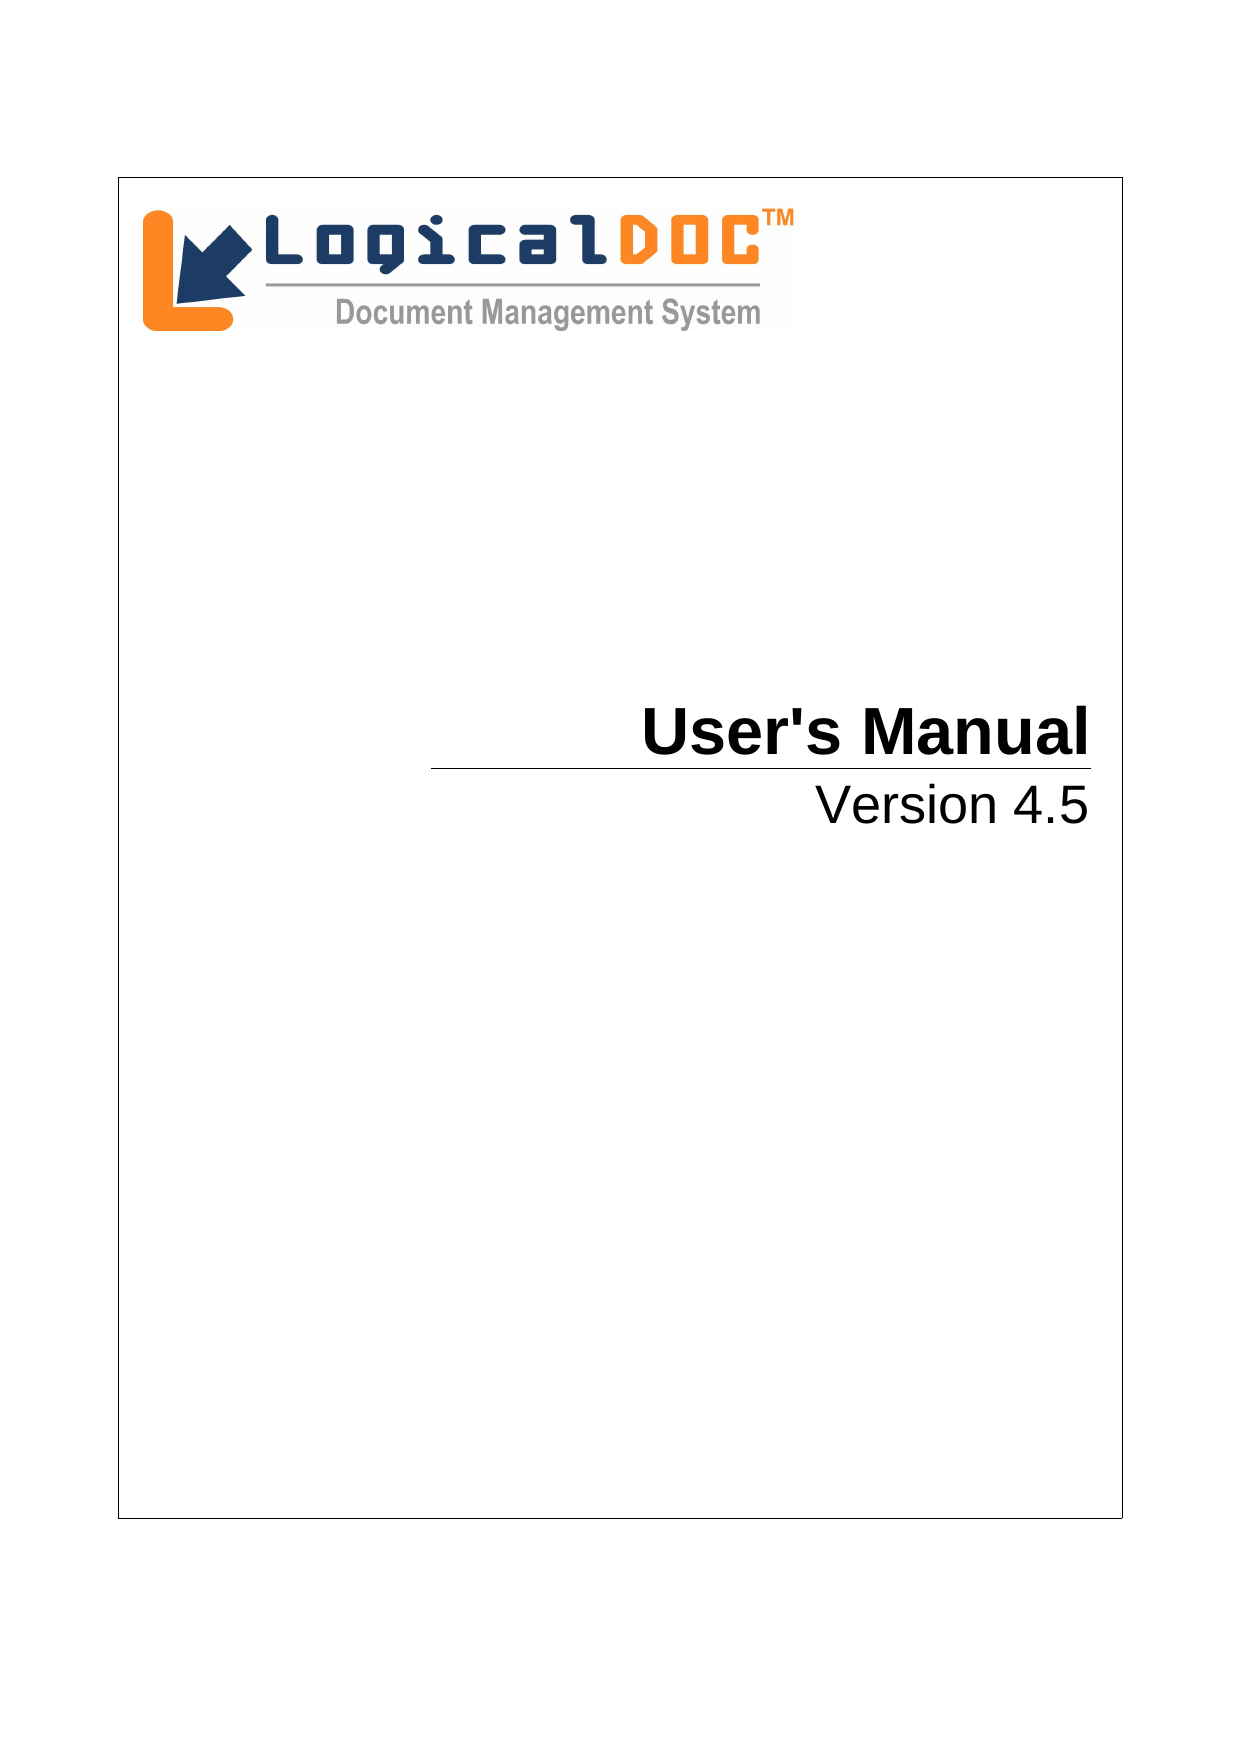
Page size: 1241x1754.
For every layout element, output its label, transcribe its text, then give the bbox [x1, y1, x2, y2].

text Version 4.5 [122, 774, 1089, 835]
picture [143, 202, 797, 331]
title User's Manual [431, 694, 1091, 768]
